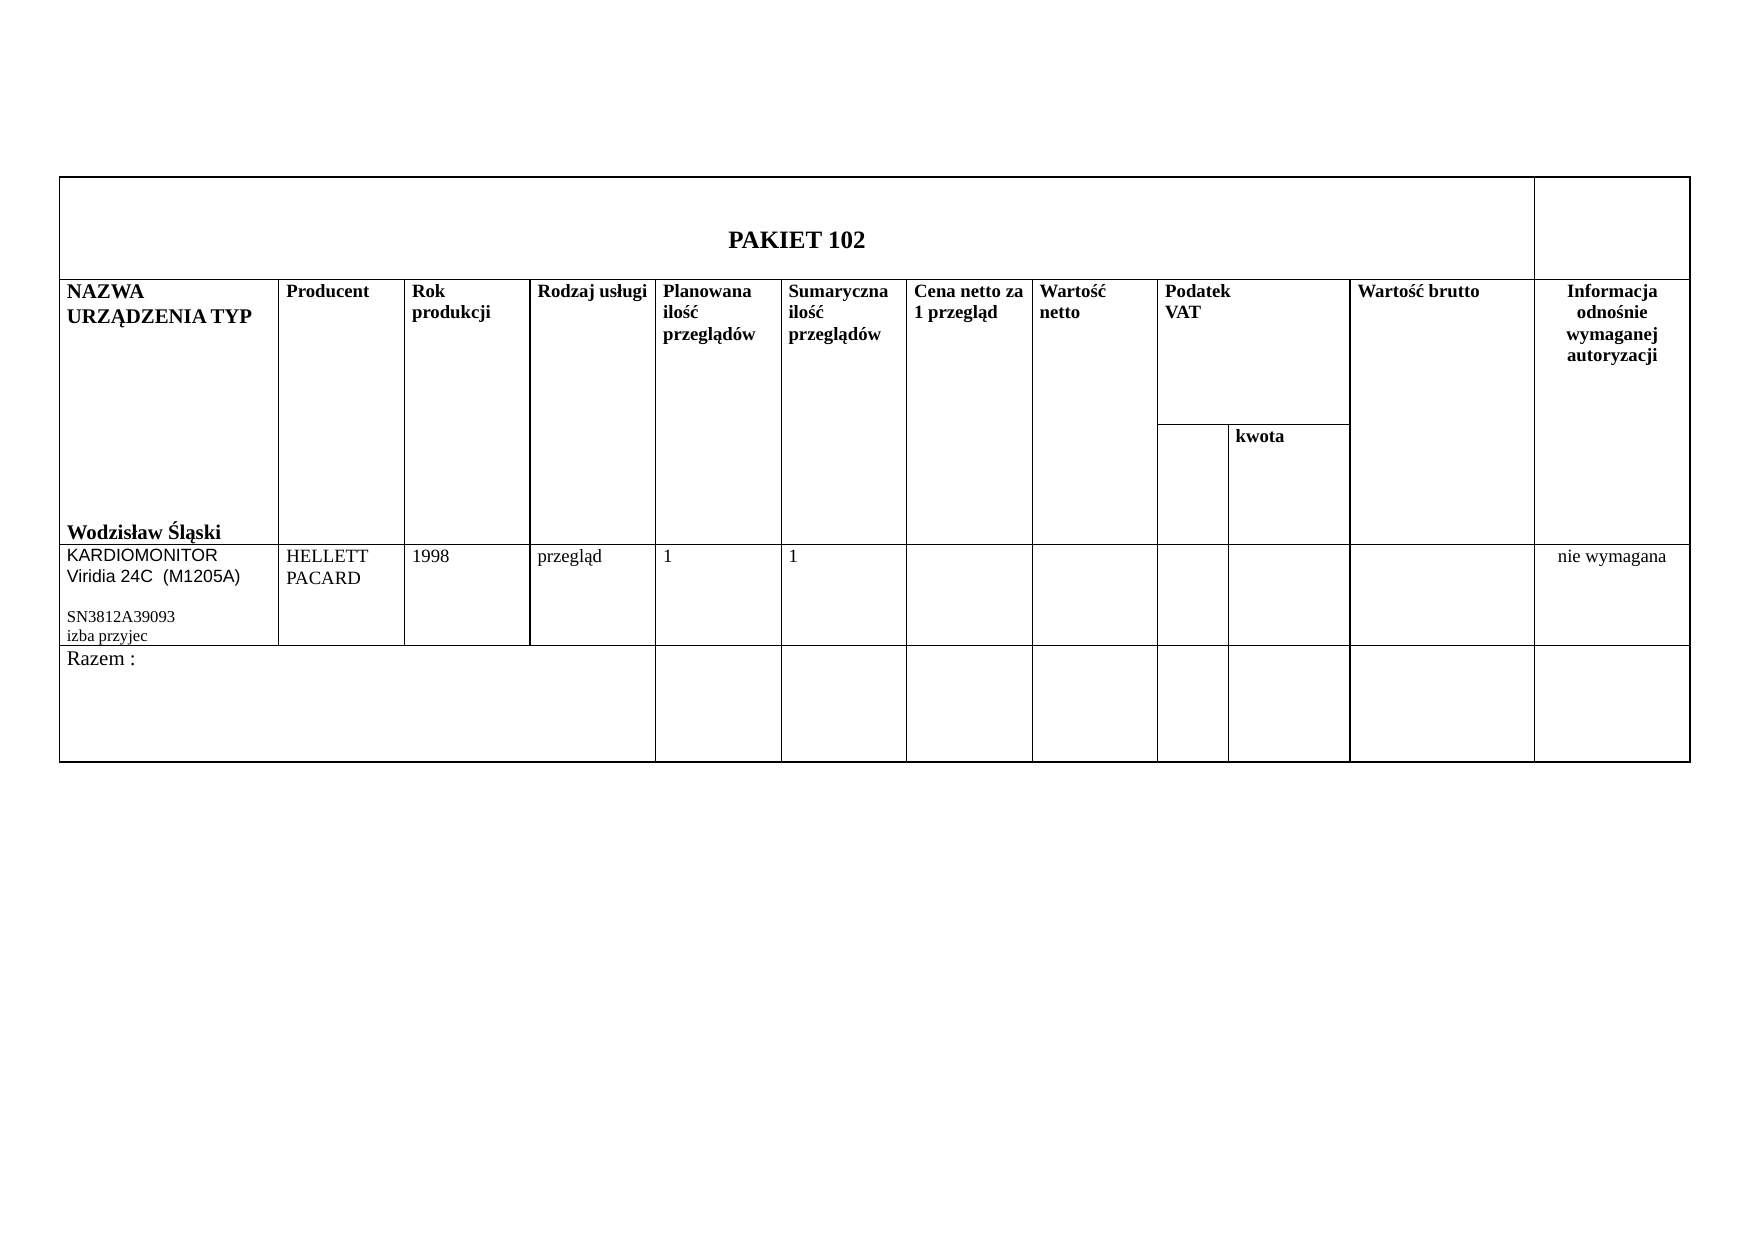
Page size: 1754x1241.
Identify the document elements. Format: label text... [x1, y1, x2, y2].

table_cell Producent [279, 280, 404, 544]
table_cell [907, 545, 1032, 645]
table_cell Planowana ilość przeglądów [656, 280, 781, 544]
table_cell [1158, 646, 1228, 761]
table_cell HELLETT PACARD [279, 545, 404, 645]
table_cell kwota [1229, 425, 1349, 544]
table_cell Sumaryczna ilość przeglądów [782, 280, 906, 544]
table_cell Wartość brutto [1351, 280, 1534, 544]
table_cell  [1158, 425, 1228, 544]
table_header PAKIET 102 [60, 178, 1534, 278]
table_cell KARDIOMONITOR Viridia 24C (M1205A) SN3812A39093 izba przyjec [60, 545, 278, 645]
table_cell [1033, 646, 1157, 761]
table_cell przegląd [531, 545, 655, 645]
table_cell [1351, 646, 1534, 761]
table_cell 1 [656, 545, 781, 645]
table_cell Podatek VAT [1158, 280, 1349, 424]
table_cell Cena netto za 1 przegląd [907, 280, 1032, 544]
table_cell Razem : [60, 646, 655, 761]
table_cell Rodzaj usługi [531, 280, 655, 544]
table_cell NAZWA URZĄDZENIA TYP Wodzisław Śląski [60, 280, 278, 544]
table_cell Wartość netto [1033, 280, 1157, 544]
table_cell [1033, 545, 1157, 645]
table_cell [1351, 545, 1534, 645]
table_cell [907, 646, 1032, 761]
table_cell [782, 646, 906, 761]
table_cell [1229, 646, 1349, 761]
table_cell nie wymagana [1535, 545, 1689, 645]
table_cell [1158, 545, 1228, 645]
table_cell 1 [782, 545, 906, 645]
table_cell [1229, 545, 1349, 645]
table_cell 1998 [405, 545, 529, 645]
table_cell [1535, 646, 1689, 761]
table_cell Informacja odnośnie wymaganej autoryzacji [1535, 280, 1689, 544]
table_header [1535, 178, 1689, 278]
table_cell [656, 646, 781, 761]
table_cell Rok produkcji [405, 280, 529, 544]
